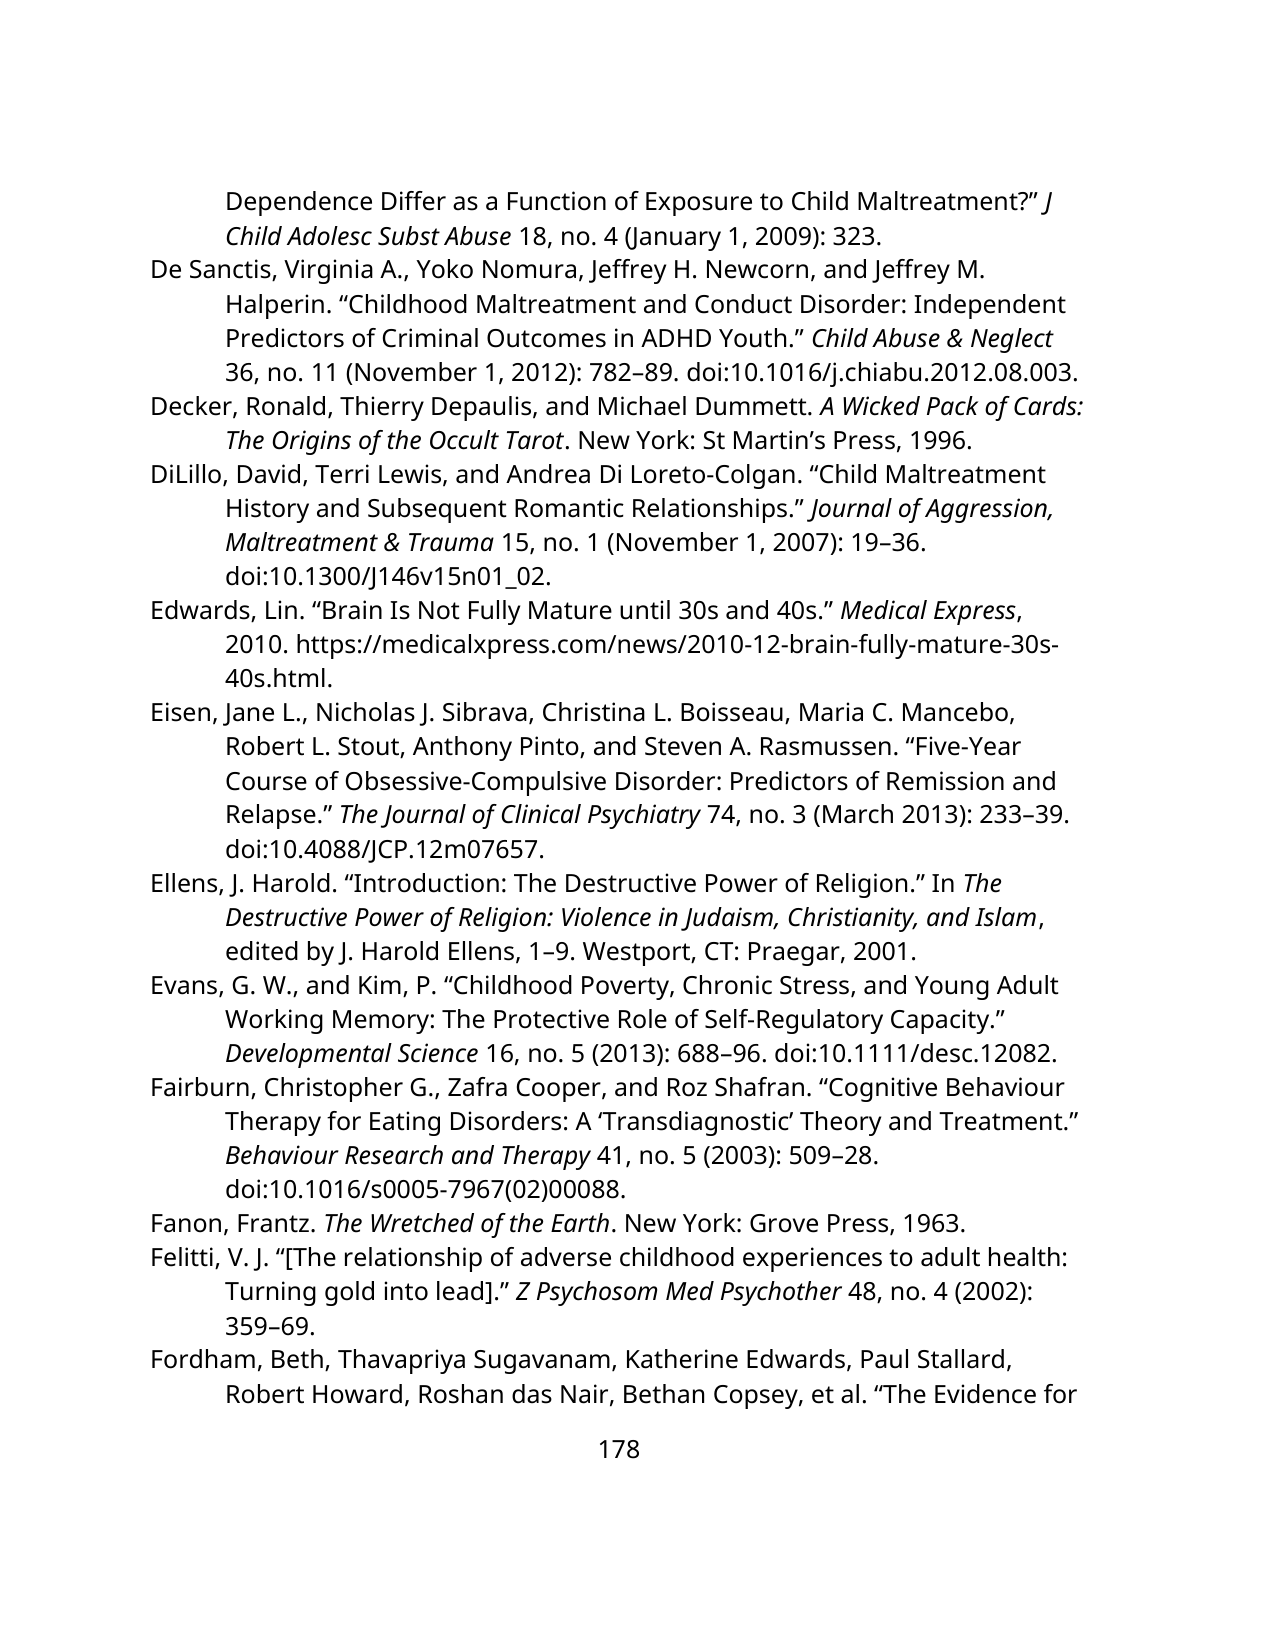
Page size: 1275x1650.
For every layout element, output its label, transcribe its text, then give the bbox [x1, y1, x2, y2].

text Evans, G. W., and Kim, P. “Childhood Poverty, Chronic Stress, and Young Adult Working Memory: The Protective Role of Self-Regulatory Capacity.” Developmental Science 16, no. 5 (2013): 688–96. doi:10.1111/desc.12082. [150, 967, 1087, 1070]
text Fairburn, Christopher G., Zafra Cooper, and Roz Shafran. “Cognitive Behaviour Therapy for Eating Disorders: A ‘Transdiagnostic’ Theory and Treatment.” Behaviour Research and Therapy 41, no. 5 (2003): 509–28. doi:10.1016/s0005-7967(02)00088. [150, 1070, 1087, 1206]
text Dependence Differ as a Function of Exposure to Child Maltreatment?” J Child Adolesc Subst Abuse 18, no. 4 (January 1, 2009): 323. [150, 184, 1087, 252]
text Edwards, Lin. “Brain Is Not Fully Mature until 30s and 40s.” Medical Express, 2010. https://medicalxpress.com/news/2010-12-brain-fully-mature-30s-40s.html. [150, 593, 1087, 695]
text Decker, Ronald, Thierry Depaulis, and Michael Dummett. A Wicked Pack of Cards: The Origins of the Occult Tarot. New York: St Martin’s Press, 1996. [150, 388, 1087, 457]
text Fordham, Beth, Thavapriya Sugavanam, Katherine Edwards, Paul Stallard, Robert Howard, Roshan das Nair, Bethan Copsey, et al. “The Evidence for [150, 1342, 1087, 1410]
text DiLillo, David, Terri Lewis, and Andrea Di Loreto-Colgan. “Child Maltreatment History and Subsequent Romantic Relationships.” Journal of Aggression, Maltreatment & Trauma 15, no. 1 (November 1, 2007): 19–36. doi:10.1300/J146v15n01_02. [150, 457, 1087, 593]
text Fanon, Frantz. The Wretched of the Earth. New York: Grove Press, 1963. [150, 1206, 1087, 1240]
text Felitti, V. J. “[The relationship of adverse childhood experiences to adult health: Turning gold into lead].” Z Psychosom Med Psychother 48, no. 4 (2002): 359–69. [150, 1240, 1087, 1342]
text De Sanctis, Virginia A., Yoko Nomura, Jeffrey H. Newcorn, and Jeffrey M. Halperin. “Childhood Maltreatment and Conduct Disorder: Independent Predictors of Criminal Outcomes in ADHD Youth.” Child Abuse & Neglect 36, no. 11 (November 1, 2012): 782–89. doi:10.1016/j.chiabu.2012.08.003. [150, 252, 1087, 388]
text Eisen, Jane L., Nicholas J. Sibrava, Christina L. Boisseau, Maria C. Mancebo, Robert L. Stout, Anthony Pinto, and Steven A. Rasmussen. “Five-Year Course of Obsessive-Compulsive Disorder: Predictors of Remission and Relapse.” The Journal of Clinical Psychiatry 74, no. 3 (March 2013): 233–39. doi:10.4088/JCP.12m07657. [150, 695, 1087, 865]
text Ellens, J. Harold. “Introduction: The Destructive Power of Religion.” In The Destructive Power of Religion: Violence in Judaism, Christianity, and Islam, edited by J. Harold Ellens, 1–9. Westport, CT: Praegar, 2001. [150, 865, 1087, 967]
